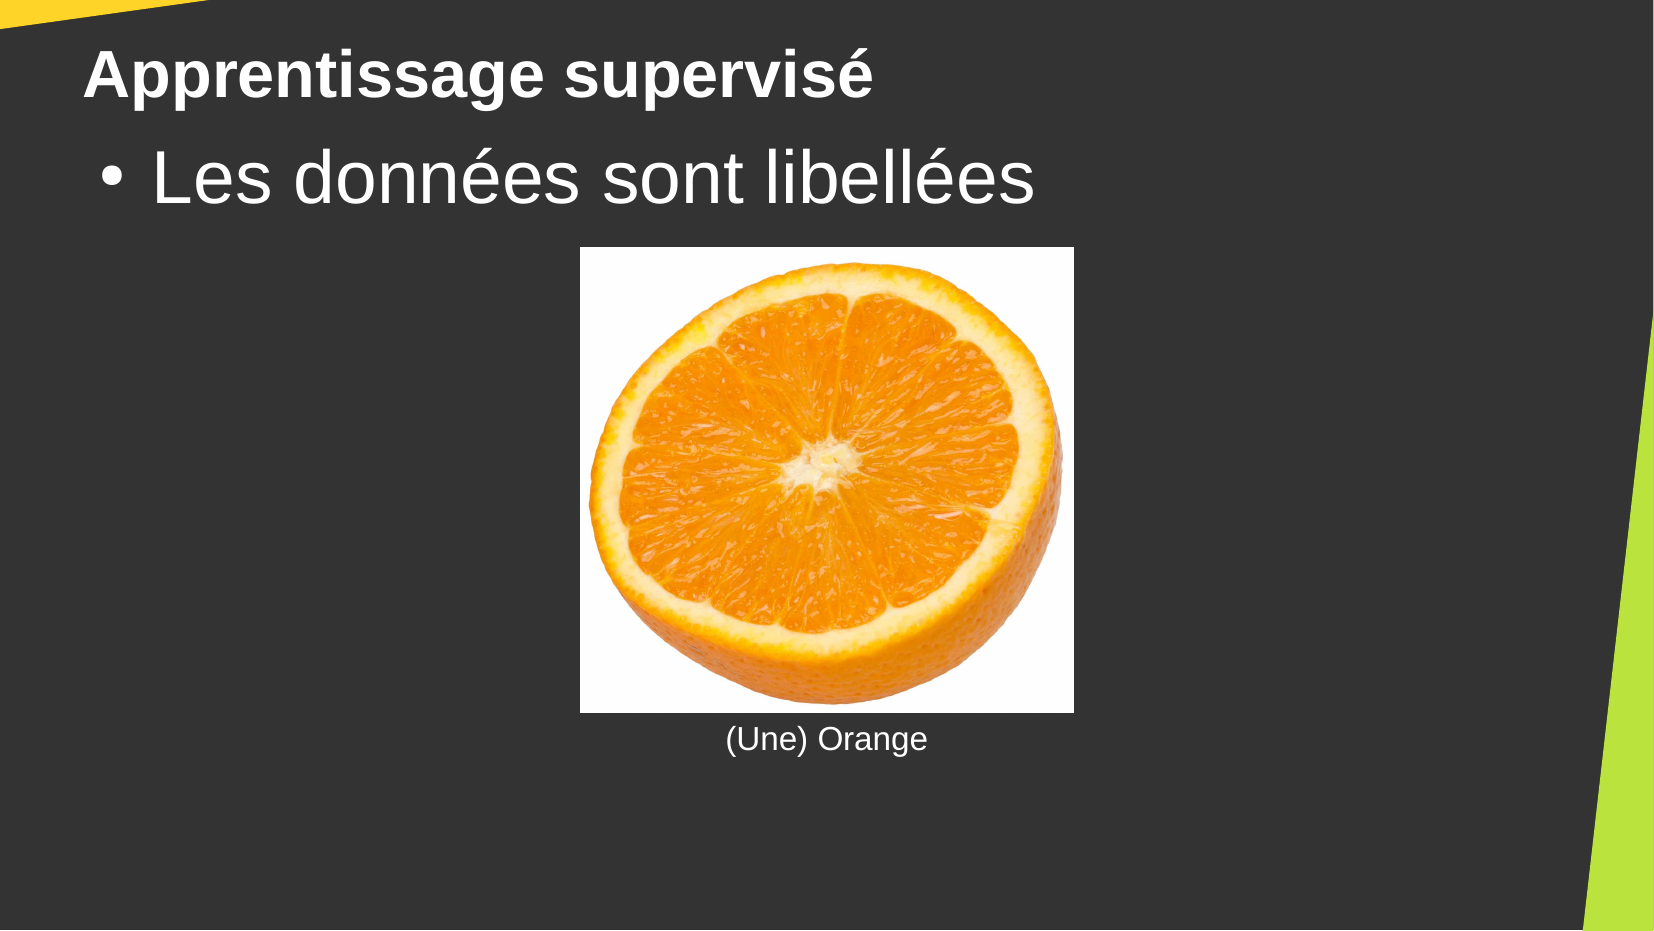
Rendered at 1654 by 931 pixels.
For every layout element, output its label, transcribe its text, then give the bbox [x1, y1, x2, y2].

picture [580, 247, 1074, 713]
text_box [0, 0, 209, 30]
title (Une) Orange [464, 720, 1189, 758]
title Apprentissage supervisé [82, 37, 1571, 115]
list Les données sont libellées [80, 135, 1560, 225]
text_box [1582, 306, 1654, 931]
